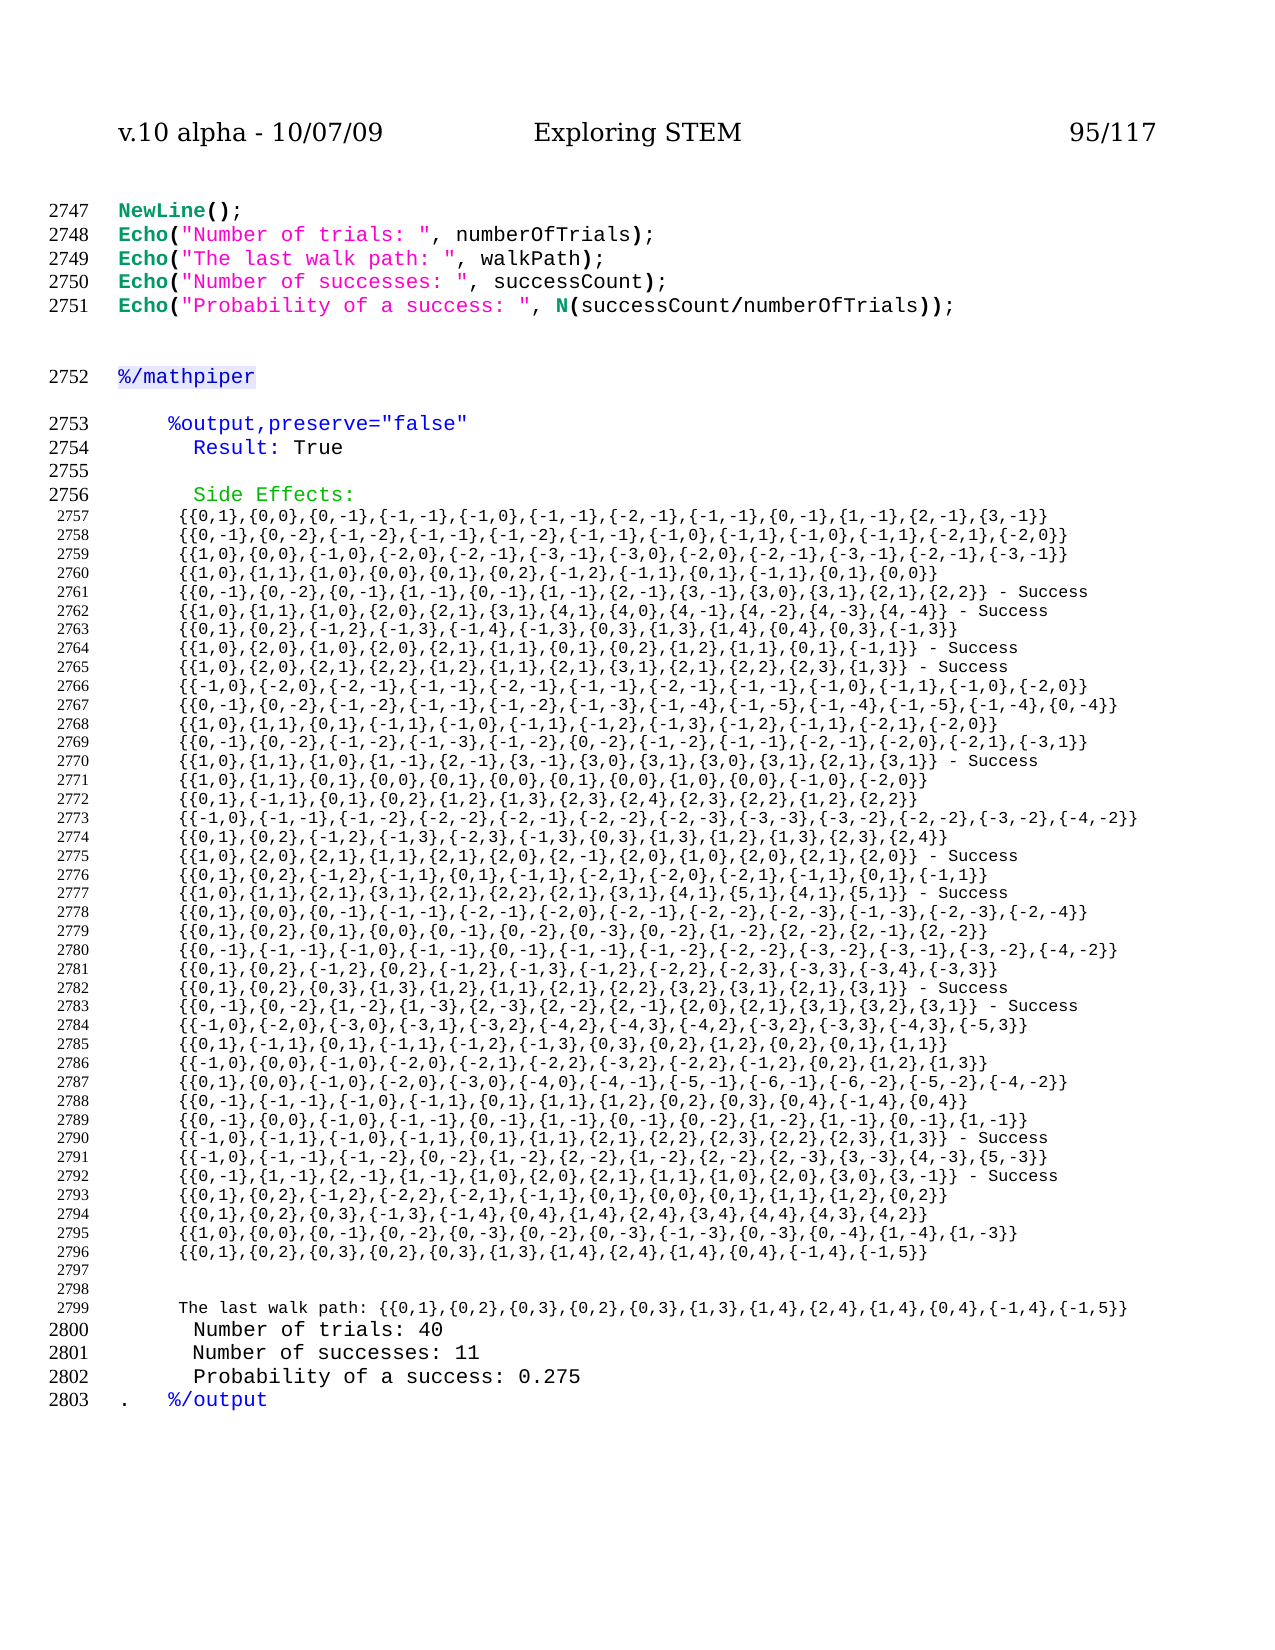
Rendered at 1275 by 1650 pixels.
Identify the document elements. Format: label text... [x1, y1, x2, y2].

text Echo("Number of successes: ", successCount); [118, 271, 1157, 295]
text Side Effects: [118, 484, 1157, 508]
text {{0,1},{0,0},{0,-1},{-1,-1},{-1,0},{-1,-1},{-2,-1},{-1,-1},{0,-1},{1,-1},{2,-1},{3,-1}} [118, 508, 1157, 527]
text %output,preserve="false" [118, 413, 1157, 437]
text {{1,0},{1,1},{1,0},{1,-1},{2,-1},{3,-1},{3,0},{3,1},{3,0},{3,1},{2,1},{3,1}} - Success [118, 753, 1157, 772]
text {{0,-1},{0,-2},{1,-2},{1,-3},{2,-3},{2,-2},{2,-1},{2,0},{2,1},{3,1},{3,2},{3,1}} - Success [118, 998, 1157, 1017]
text Result: True [118, 437, 1157, 461]
text Echo("Number of trials: ", numberOfTrials); [118, 224, 1157, 248]
text {{1,0},{0,0},{0,-1},{0,-2},{0,-3},{0,-2},{0,-3},{-1,-3},{0,-3},{0,-4},{1,-4},{1,-3}} [118, 1224, 1157, 1243]
text Number of successes: 11 [118, 1342, 1157, 1366]
text {{-1,0},{0,0},{-1,0},{-2,0},{-2,1},{-2,2},{-3,2},{-2,2},{-1,2},{0,2},{1,2},{1,3}} [118, 1054, 1157, 1073]
text {{0,-1},{0,-2},{-1,-2},{-1,-1},{-1,-2},{-1,-1},{-1,0},{-1,1},{-1,0},{-1,1},{-2,1},{-2,0}} [118, 527, 1157, 546]
text {{0,1},{0,2},{0,3},{1,3},{1,2},{1,1},{2,1},{2,2},{3,2},{3,1},{2,1},{3,1}} - Success [118, 979, 1157, 998]
text Probability of a success: 0.275 [118, 1366, 1157, 1389]
text {{0,-1},{0,-2},{-1,-2},{-1,-1},{-1,-2},{-1,-3},{-1,-4},{-1,-5},{-1,-4},{-1,-5},{-1,-4},{0,-4}} [118, 696, 1157, 715]
text {{-1,0},{-1,-1},{-1,-2},{-2,-2},{-2,-1},{-2,-2},{-2,-3},{-3,-3},{-3,-2},{-2,-2},{-3,-2},{-4,-2}} [118, 809, 1157, 828]
text . %/output [118, 1389, 1157, 1413]
text {{1,0},{1,1},{0,1},{-1,1},{-1,0},{-1,1},{-1,2},{-1,3},{-1,2},{-1,1},{-2,1},{-2,0}} [118, 715, 1157, 734]
text %/mathpiper [118, 366, 1157, 389]
text {{1,0},{1,1},{1,0},{0,0},{0,1},{0,2},{-1,2},{-1,1},{0,1},{-1,1},{0,1},{0,0}} [118, 564, 1157, 583]
text {{0,1},{0,2},{-1,2},{-1,3},{-1,4},{-1,3},{0,3},{1,3},{1,4},{0,4},{0,3},{-1,3}} [118, 621, 1157, 640]
text {{1,0},{2,0},{2,1},{1,1},{2,1},{2,0},{2,-1},{2,0},{1,0},{2,0},{2,1},{2,0}} - Success [118, 847, 1157, 866]
text {{0,1},{0,0},{0,-1},{-1,-1},{-2,-1},{-2,0},{-2,-1},{-2,-2},{-2,-3},{-1,-3},{-2,-3},{-2,-4}} [118, 904, 1157, 923]
text {{0,1},{0,2},{0,3},{-1,3},{-1,4},{0,4},{1,4},{2,4},{3,4},{4,4},{4,3},{4,2}} [118, 1205, 1157, 1224]
text {{0,-1},{1,-1},{2,-1},{1,-1},{1,0},{2,0},{2,1},{1,1},{1,0},{2,0},{3,0},{3,-1}} - Success [118, 1168, 1157, 1187]
text {{0,1},{0,2},{-1,2},{0,2},{-1,2},{-1,3},{-1,2},{-2,2},{-2,3},{-3,3},{-3,4},{-3,3}} [118, 960, 1157, 979]
text The last walk path: {{0,1},{0,2},{0,3},{0,2},{0,3},{1,3},{1,4},{2,4},{1,4},{0,4},{-1,4},{-1,5}} [118, 1300, 1157, 1318]
text {{1,0},{0,0},{-1,0},{-2,0},{-2,-1},{-3,-1},{-3,0},{-2,0},{-2,-1},{-3,-1},{-2,-1},{-3,-1}} [118, 546, 1157, 564]
text {{0,1},{0,2},{-1,2},{-2,2},{-2,1},{-1,1},{0,1},{0,0},{0,1},{1,1},{1,2},{0,2}} [118, 1187, 1157, 1205]
text {{0,1},{-1,1},{0,1},{0,2},{1,2},{1,3},{2,3},{2,4},{2,3},{2,2},{1,2},{2,2}} [118, 791, 1157, 809]
text {{1,0},{2,0},{1,0},{2,0},{2,1},{1,1},{0,1},{0,2},{1,2},{1,1},{0,1},{-1,1}} - Success [118, 640, 1157, 659]
text {{1,0},{1,1},{2,1},{3,1},{2,1},{2,2},{2,1},{3,1},{4,1},{5,1},{4,1},{5,1}} - Success [118, 885, 1157, 904]
text {{-1,0},{-2,0},{-3,0},{-3,1},{-3,2},{-4,2},{-4,3},{-4,2},{-3,2},{-3,3},{-4,3},{-5,3}} [118, 1017, 1157, 1036]
text {{0,1},{0,2},{-1,2},{-1,1},{0,1},{-1,1},{-2,1},{-2,0},{-2,1},{-1,1},{0,1},{-1,1}} [118, 866, 1157, 885]
text {{0,-1},{-1,-1},{-1,0},{-1,1},{0,1},{1,1},{1,2},{0,2},{0,3},{0,4},{-1,4},{0,4}} [118, 1092, 1157, 1111]
text {{-1,0},{-1,1},{-1,0},{-1,1},{0,1},{1,1},{2,1},{2,2},{2,3},{2,2},{2,3},{1,3}} - Success [118, 1130, 1157, 1149]
text {{1,0},{1,1},{1,0},{2,0},{2,1},{3,1},{4,1},{4,0},{4,-1},{4,-2},{4,-3},{4,-4}} - Success [118, 602, 1157, 621]
text {{1,0},{1,1},{0,1},{0,0},{0,1},{0,0},{0,1},{0,0},{1,0},{0,0},{-1,0},{-2,0}} [118, 772, 1157, 791]
text {{0,-1},{-1,-1},{-1,0},{-1,-1},{0,-1},{-1,-1},{-1,-2},{-2,-2},{-3,-2},{-3,-1},{-3,-2},{-4,-2}} [118, 941, 1157, 960]
text {{0,-1},{0,-2},{0,-1},{1,-1},{0,-1},{1,-1},{2,-1},{3,-1},{3,0},{3,1},{2,1},{2,2}} - Success [118, 583, 1157, 602]
text Echo("The last walk path: ", walkPath); [118, 248, 1157, 271]
text {{0,1},{-1,1},{0,1},{-1,1},{-1,2},{-1,3},{0,3},{0,2},{1,2},{0,2},{0,1},{1,1}} [118, 1036, 1157, 1054]
text {{0,1},{0,2},{-1,2},{-1,3},{-2,3},{-1,3},{0,3},{1,3},{1,2},{1,3},{2,3},{2,4}} [118, 828, 1157, 847]
text {{1,0},{2,0},{2,1},{2,2},{1,2},{1,1},{2,1},{3,1},{2,1},{2,2},{2,3},{1,3}} - Success [118, 659, 1157, 677]
text {{0,-1},{0,0},{-1,0},{-1,-1},{0,-1},{1,-1},{0,-1},{0,-2},{1,-2},{1,-1},{0,-1},{1,-1}} [118, 1111, 1157, 1130]
text NewLine(); [118, 200, 1157, 224]
text {{-1,0},{-2,0},{-2,-1},{-1,-1},{-2,-1},{-1,-1},{-2,-1},{-1,-1},{-1,0},{-1,1},{-1,0},{-2,0}} [118, 677, 1157, 696]
text {{0,1},{0,2},{0,1},{0,0},{0,-1},{0,-2},{0,-3},{0,-2},{1,-2},{2,-2},{2,-1},{2,-2}} [118, 923, 1157, 941]
text {{0,-1},{0,-2},{-1,-2},{-1,-3},{-1,-2},{0,-2},{-1,-2},{-1,-1},{-2,-1},{-2,0},{-2,1},{-3,1}} [118, 734, 1157, 753]
text {{0,1},{0,2},{0,3},{0,2},{0,3},{1,3},{1,4},{2,4},{1,4},{0,4},{-1,4},{-1,5}} [118, 1243, 1157, 1262]
text {{-1,0},{-1,-1},{-1,-2},{0,-2},{1,-2},{2,-2},{1,-2},{2,-2},{2,-3},{3,-3},{4,-3},{5,-3}} [118, 1149, 1157, 1168]
text {{0,1},{0,0},{-1,0},{-2,0},{-3,0},{-4,0},{-4,-1},{-5,-1},{-6,-1},{-6,-2},{-5,-2},{-4,-2}} [118, 1073, 1157, 1092]
text Echo("Probability of a success: ", N(successCount/numberOfTrials)); [118, 295, 1157, 319]
text Number of trials: 40 [118, 1318, 1157, 1342]
